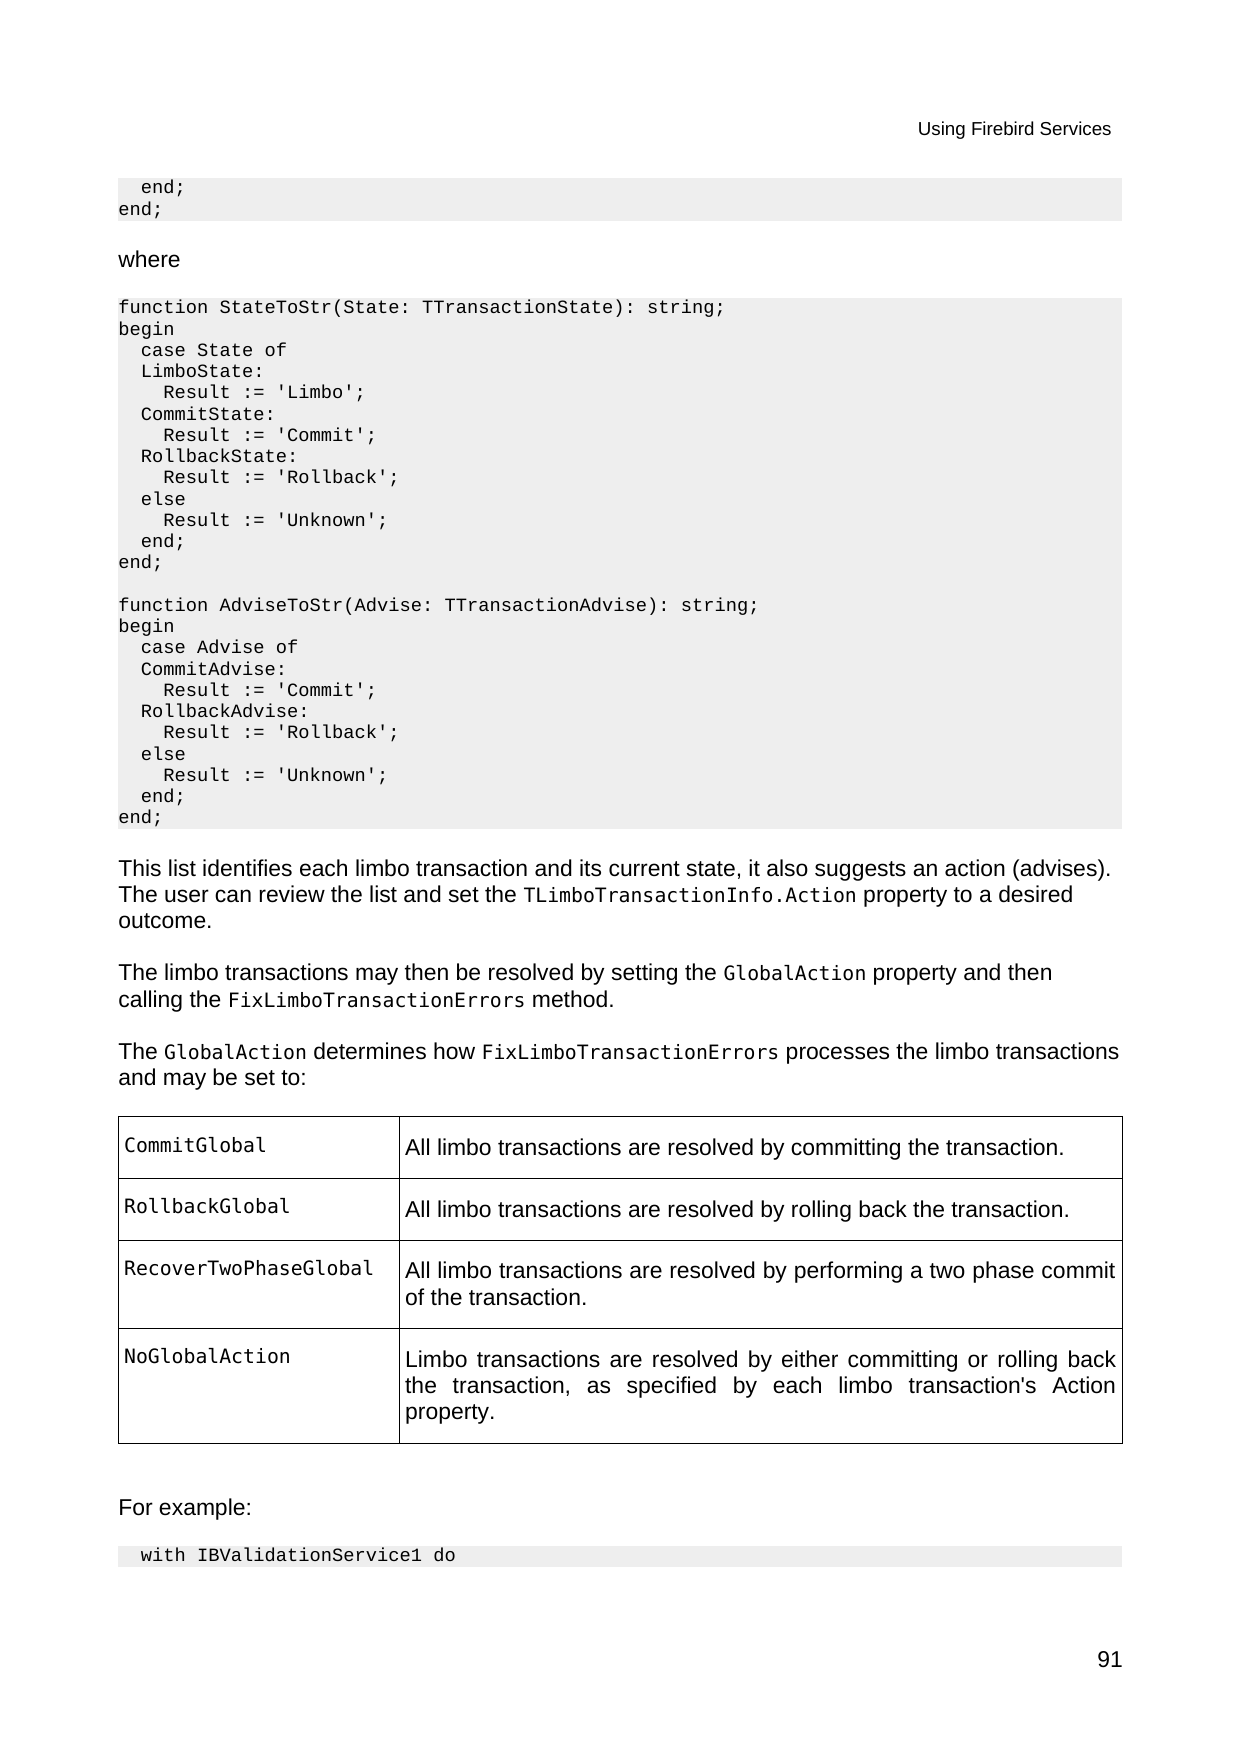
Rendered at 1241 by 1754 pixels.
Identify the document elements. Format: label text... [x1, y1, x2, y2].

text RollbackAdvise: [118, 702, 1122, 723]
text function AdviseToStr(Advise: TTransactionAdvise): string; [118, 596, 1122, 617]
text begin [118, 617, 1122, 638]
table_cell RecoverTwoPhaseGlobal [119, 1241, 399, 1328]
text LimboState: [118, 362, 1122, 383]
text Result := 'Unknown'; [118, 511, 1122, 532]
text where [118, 246, 1122, 272]
text The GlobalAction determines how FixLimboTransactionErrors processes the limbo transactions and may be set to: [118, 1038, 1122, 1090]
text end; [118, 808, 1122, 829]
text function StateToStr(State: TTransactionState): string; [118, 298, 1122, 319]
text Result := 'Commit'; [118, 426, 1122, 447]
table_cell All limbo transactions are resolved by performing a two phase commit of the transaction. [400, 1241, 1122, 1328]
text Result := 'Unknown'; [118, 766, 1122, 787]
text RollbackState: [118, 447, 1122, 468]
text with IBValidationService1 do [118, 1546, 1122, 1567]
text CommitAdvise: [118, 659, 1122, 681]
text Result := 'Rollback'; [118, 723, 1122, 744]
text The limbo transactions may then be resolved by setting the GlobalAction property and then calling the FixLimboTransactionErrors method. [118, 959, 1122, 1012]
text Result := 'Commit'; [118, 681, 1122, 702]
text Result := 'Limbo'; [118, 383, 1122, 404]
table_header All limbo transactions are resolved by committing the transaction. [400, 1117, 1122, 1178]
table_cell All limbo transactions are resolved by rolling back the transaction. [400, 1179, 1122, 1239]
text This list identifies each limbo transaction and its current state, it also suggests an action (advises). The user can review the list and set the TLimboTransactionInfo.Action property to a desired outcome. [118, 855, 1122, 934]
text end; [118, 178, 1122, 199]
text Result := 'Rollback'; [118, 468, 1122, 489]
text end; [118, 532, 1122, 553]
text else [118, 744, 1122, 766]
table_cell Limbo transactions are resolved by either committing or rolling back the transaction, as specified by each limbo transaction's Action property. [400, 1329, 1122, 1442]
text end; [118, 553, 1122, 574]
text begin [118, 319, 1122, 341]
text else [118, 489, 1122, 511]
text case State of [118, 341, 1122, 362]
text For example: [118, 1494, 1122, 1521]
text end; [118, 199, 1122, 221]
table_cell NoGlobalAction [119, 1329, 399, 1442]
text case Advise of [118, 638, 1122, 659]
text end; [118, 787, 1122, 808]
text CommitState: [118, 404, 1122, 426]
table_cell RollbackGlobal [119, 1179, 399, 1239]
table_header CommitGlobal [119, 1117, 399, 1178]
